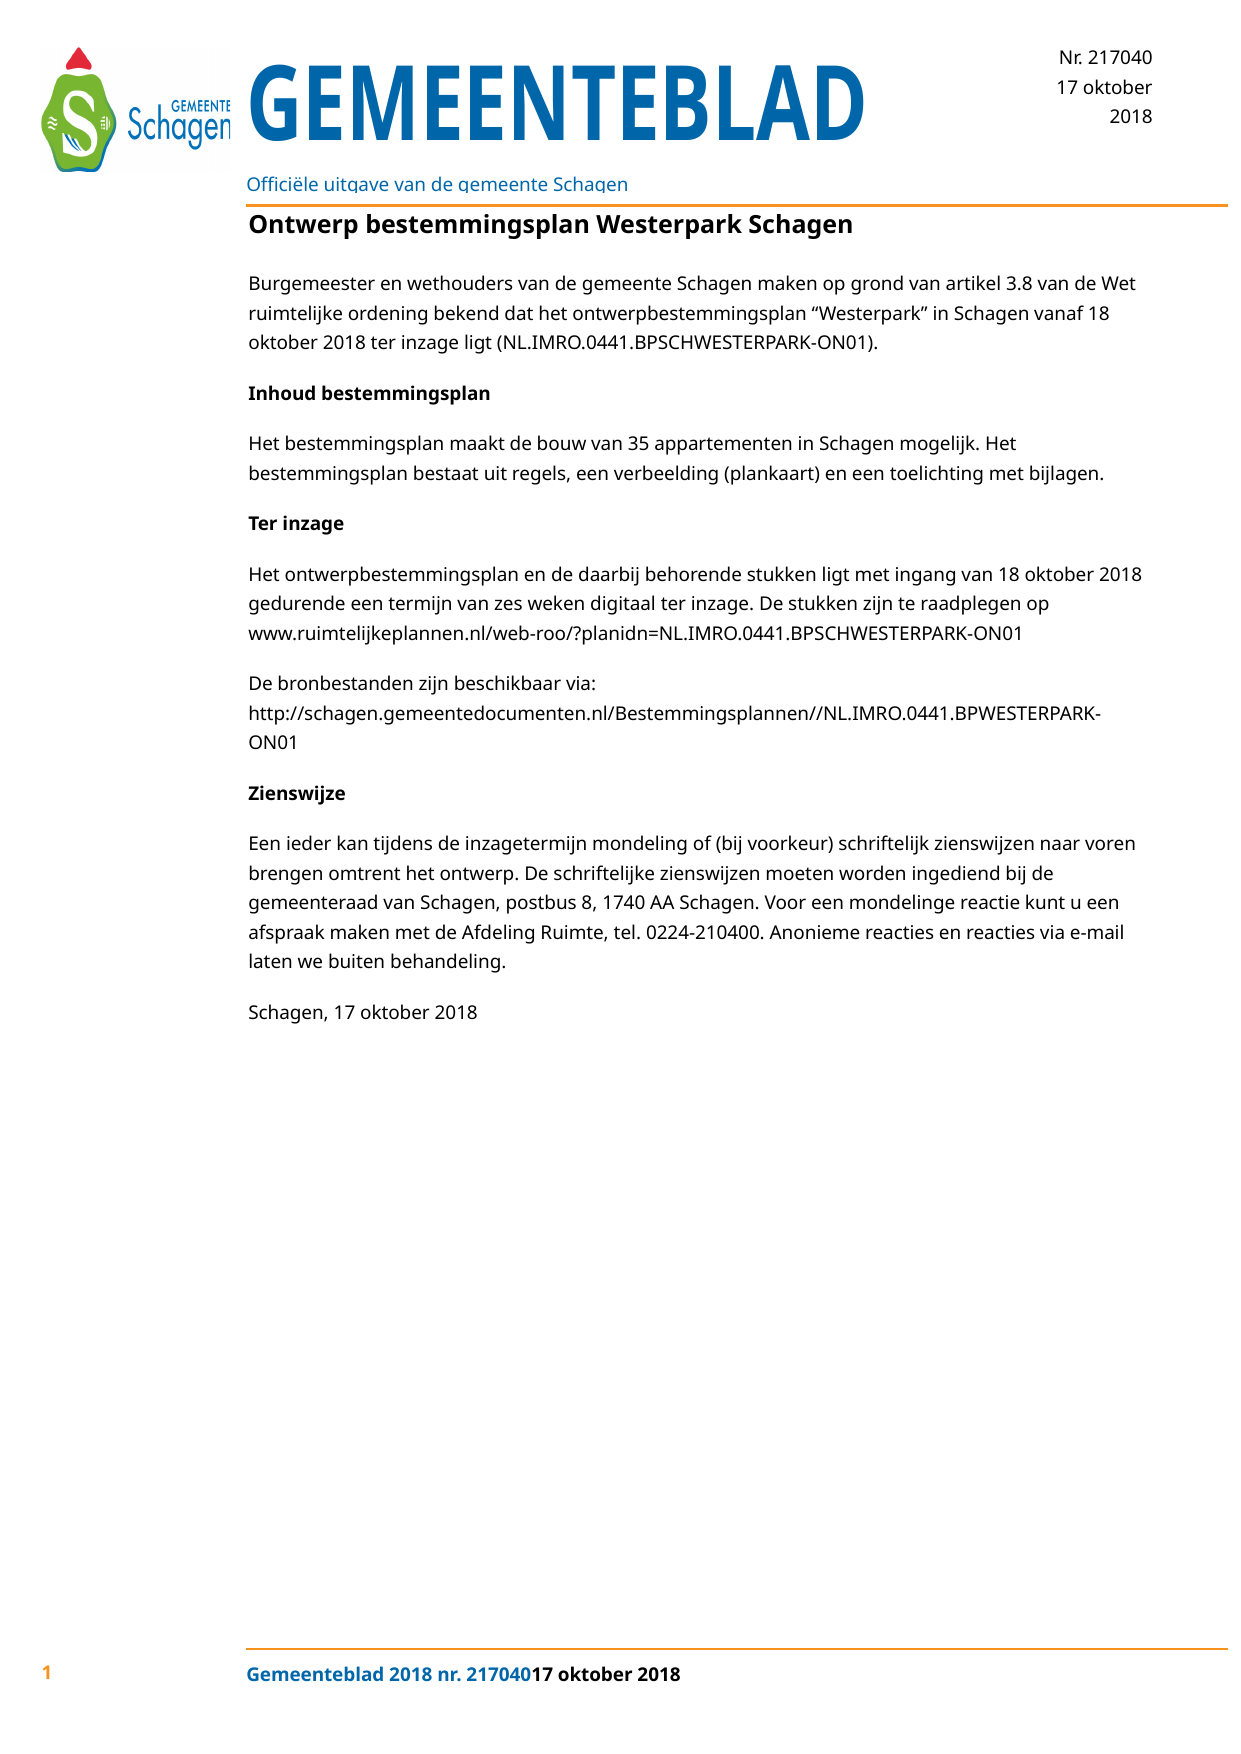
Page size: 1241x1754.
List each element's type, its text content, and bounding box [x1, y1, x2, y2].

text Zienswijze [248, 780, 1152, 806]
text Inhoud bestemmingsplan [248, 380, 1152, 406]
text Ontwerp bestemmingsplan Westerpark Schagen [248, 207, 1152, 241]
text De bronbestanden zijn beschikbaar via: http://schagen.gemeentedocumenten.nl/Bestemmingsplannen//NL.IMRO.0441.BPWESTERPARK-ON01 [248, 670, 1152, 755]
text Het bestemmingsplan maakt de bouw van 35 appartementen in Schagen mogelijk. Het bestemmingsplan bestaat uit regels, een verbeelding (plankaart) en een toelichting met bijlagen. [248, 430, 1152, 486]
text Schagen, 17 oktober 2018 [248, 999, 1152, 1025]
text Ter inzage [248, 510, 1152, 536]
text Burgemeester en wethouders van de gemeente Schagen maken op grond van artikel 3.8 van de Wet ruimtelijke ordening bekend dat het ontwerpbestemmingsplan “Westerpark” in Schagen vanaf 18 oktober 2018 ter inzage ligt (NL.IMRO.0441.BPSCHWESTERPARK-ON01). [248, 270, 1152, 355]
text Het ontwerpbestemmingsplan en de daarbij behorende stukken ligt met ingang van 18 oktober 2018 gedurende een termijn van zes weken digitaal ter inzage. De stukken zijn te raadplegen op www.ruimtelijkeplannen.nl/web-roo/?planidn=NL.IMRO.0441.BPSCHWESTERPARK-ON01 [248, 561, 1152, 646]
picture [41, 47, 231, 172]
text Een ieder kan tijdens de inzagetermijn mondeling of (bij voorkeur) schriftelijk zienswijzen naar voren brengen omtrent het ontwerp. De schriftelijke zienswijzen moeten worden ingediend bij de gemeenteraad van Schagen, postbus 8, 1740 AA Schagen. Voor een mondelinge reactie kunt u een afspraak maken met de Afdeling Ruimte, tel. 0224-210400. Anonieme reacties en reacties via e-mail laten we buiten behandeling. [248, 830, 1152, 974]
